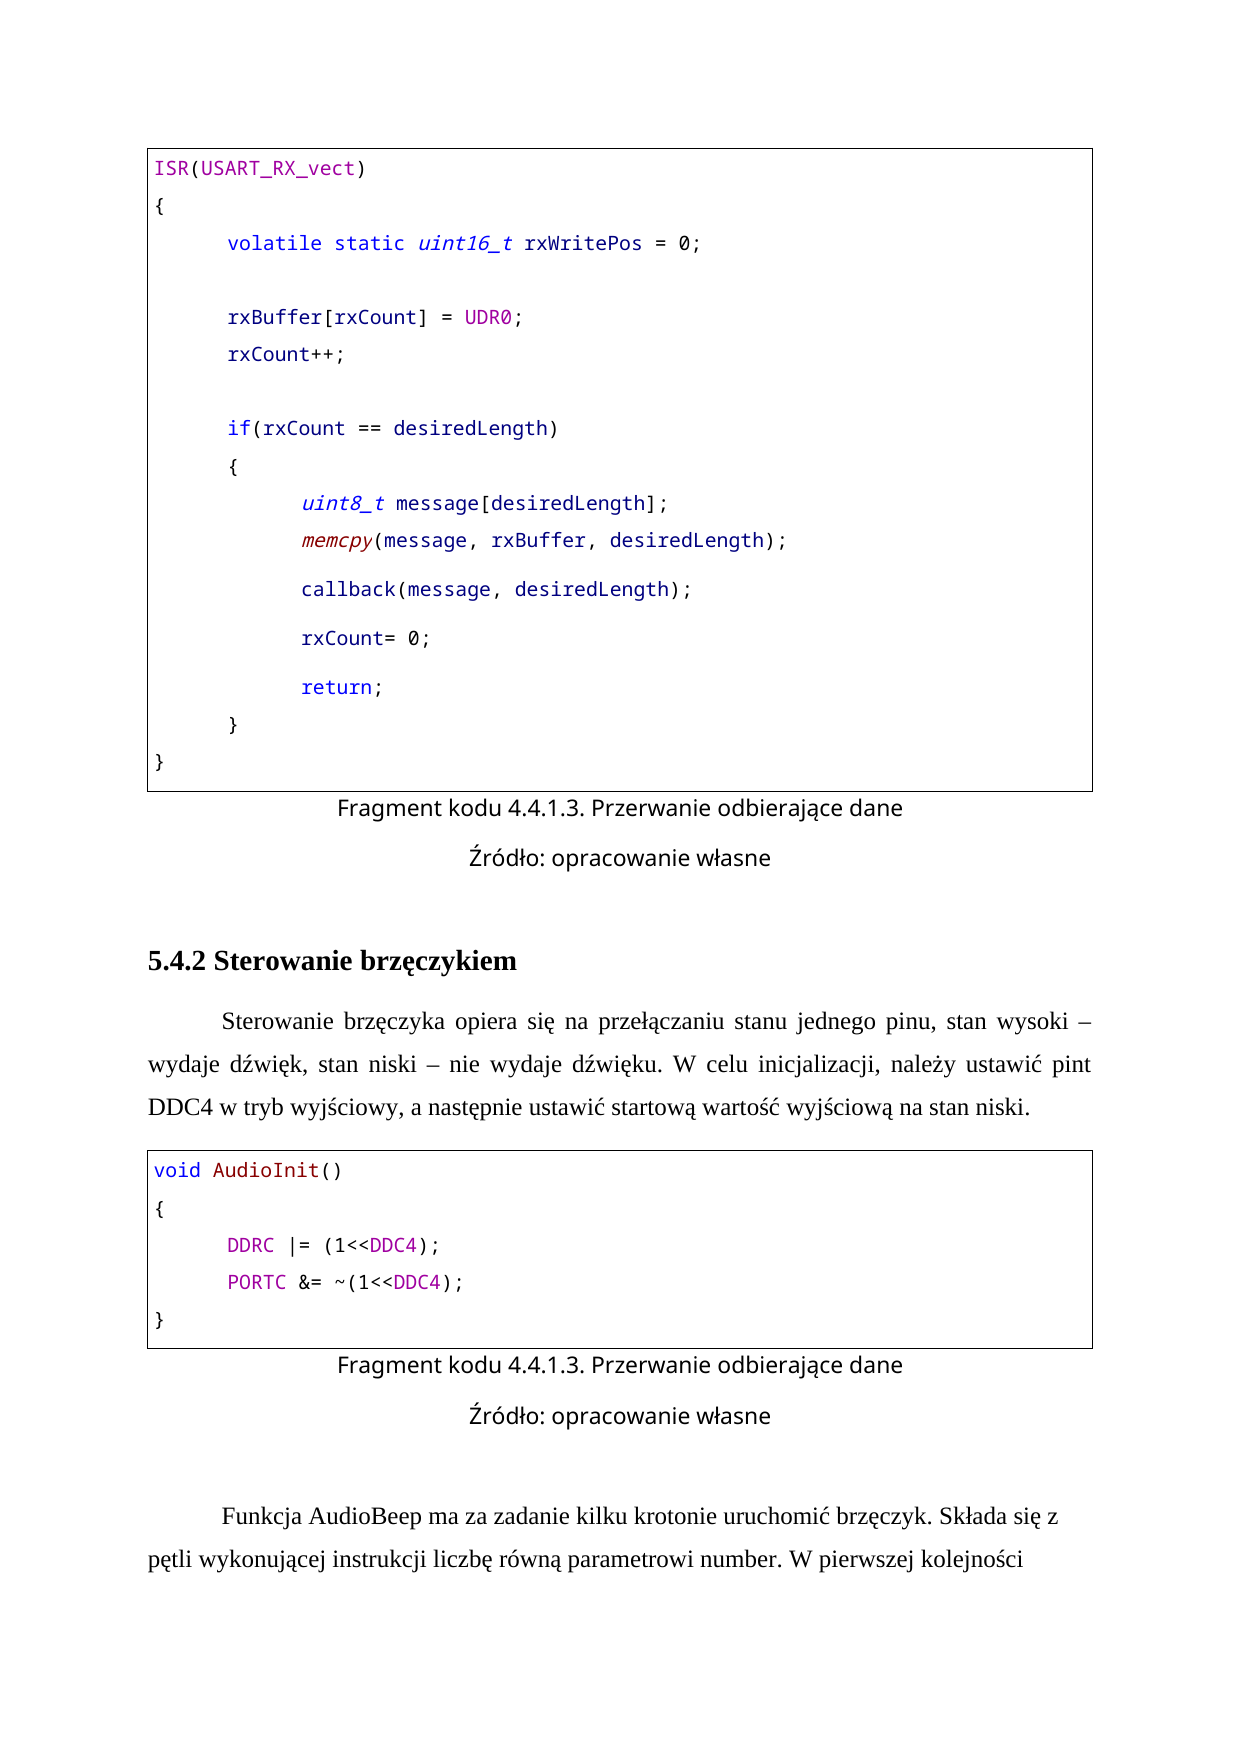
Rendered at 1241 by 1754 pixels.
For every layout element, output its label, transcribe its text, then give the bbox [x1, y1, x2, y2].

subtitle 5.4.2 Sterowanie brzęczykiem [148, 943, 1093, 977]
table_header ISR(USART_RX_vect) { volatile static uint16_t rxWritePos = 0; rxBuffer[rxCount] = UDR0; rxCount++; if(rxCount == desiredLength) { uint8_t message[desiredLength]; memcpy(message, rxBuffer, desiredLength); callback(message, desiredLength); rxCount= 0; return; } } [148, 149, 1092, 791]
table_header void AudioInit() { DDRC |= (1<<DDC4); PORTC &= ~(1<<DDC4); } [148, 1151, 1092, 1348]
text Sterowanie brzęczyka opiera się na przełączaniu stanu jednego pinu, stan wysoki – wydaje dźwięk, stan niski – nie wydaje dźwięku. W celu inicjalizacji, należy ustawić pint DDC4 w tryb wyjściowy, a następnie ustawić startową wartość wyjściową na stan niski. [148, 1006, 1093, 1121]
text Funkcja AudioBeep ma za zadanie kilku krotonie uruchomić brzęczyk. Składa się z pętli wykonującej instrukcji liczbę równą parametrowi number. W pierwszej kolejności [148, 1501, 1093, 1573]
text Źródło: opracowanie własne [148, 1400, 1093, 1431]
text Fragment kodu 4.4.1.3. Przerwanie odbierające dane [148, 792, 1093, 823]
text Źródło: opracowanie własne [148, 842, 1093, 873]
text Fragment kodu 4.4.1.3. Przerwanie odbierające dane [148, 1349, 1093, 1380]
